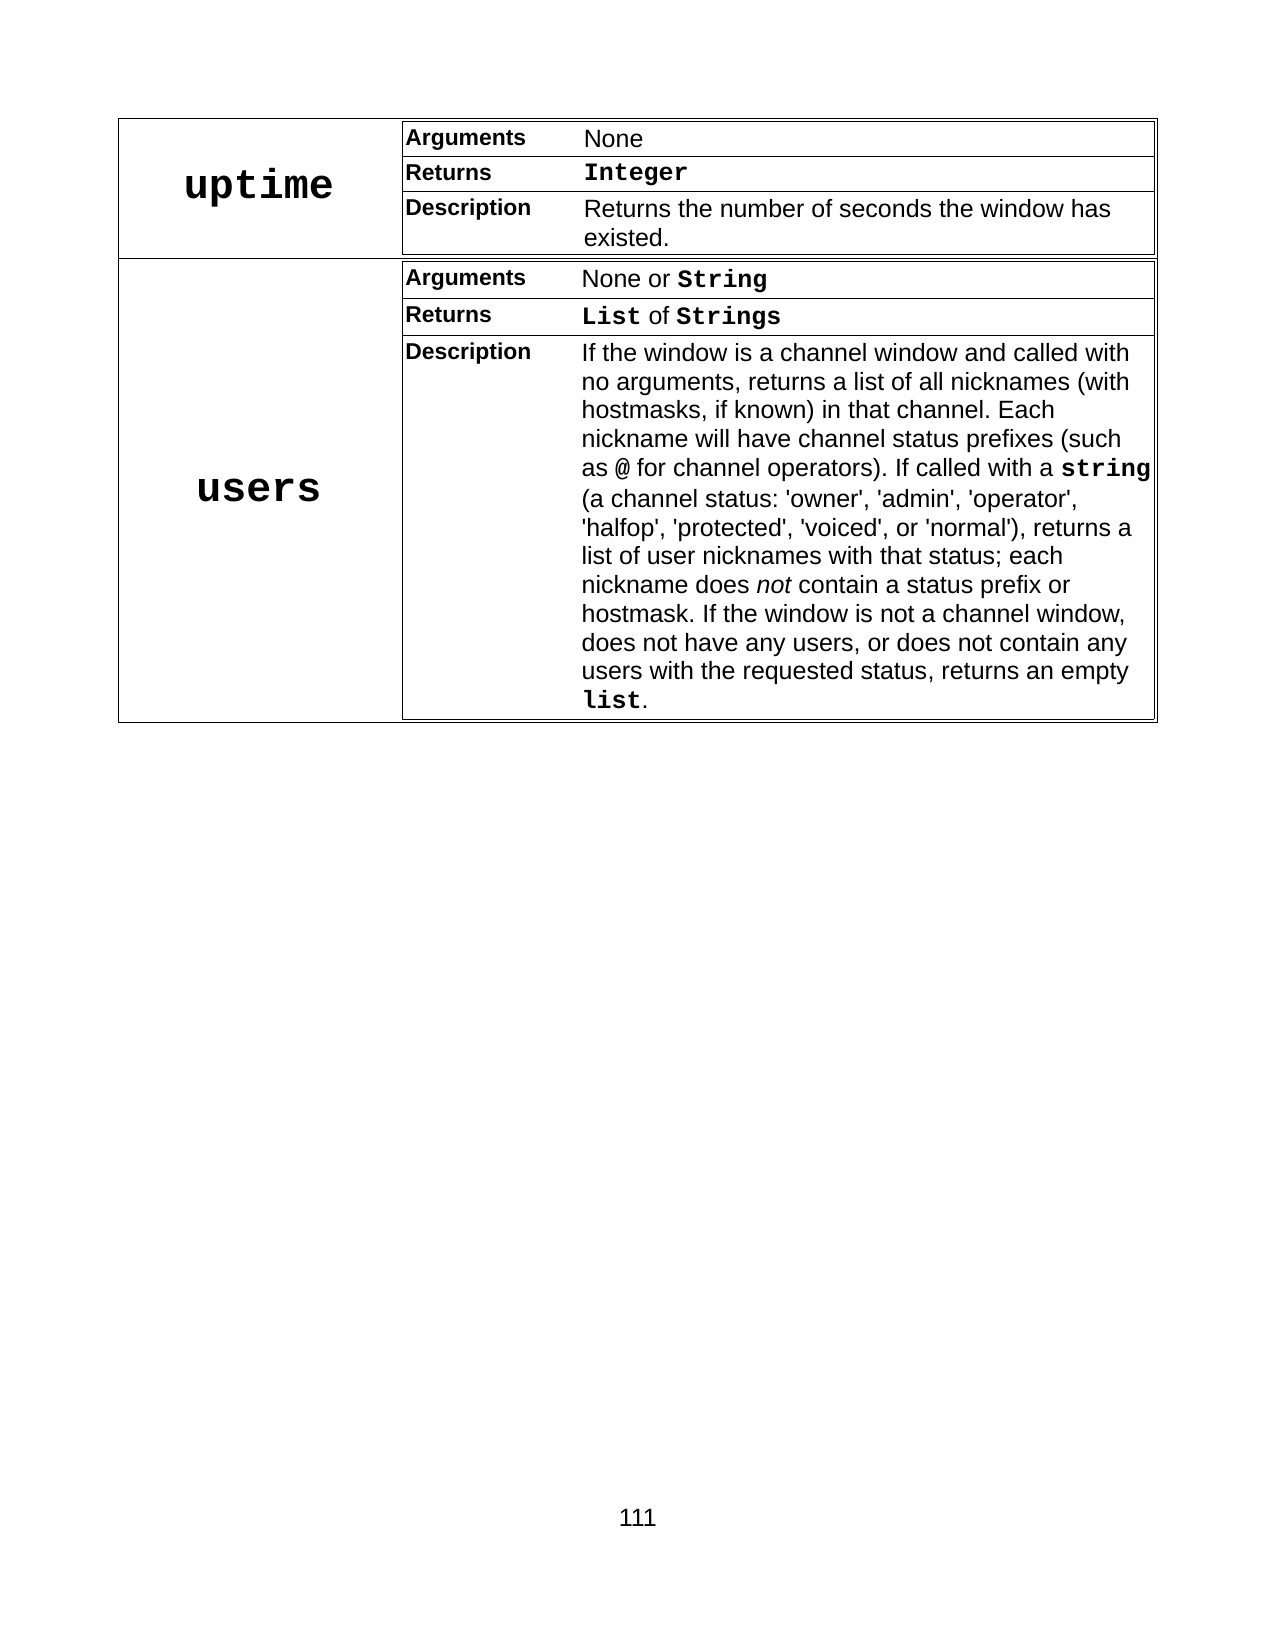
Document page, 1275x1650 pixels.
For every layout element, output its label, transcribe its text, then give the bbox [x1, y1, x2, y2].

table_header Arguments [403, 262, 578, 298]
table_cell [399, 259, 1157, 722]
table_cell uptime [119, 119, 399, 257]
table_cell List of Strings [578, 299, 1154, 335]
table_cell If the window is a channel window and called with no arguments, returns a list of all nicknames (with hostmasks, if known) in that channel. Each nickname will have channel status prefixes (such as @ for channel operators). If called with a string (a channel status: 'owner', 'admin', 'operator', 'halfop', 'protected', 'voiced', or 'normal'), returns a list of user nicknames with that status; each nickname does not contain a status prefix or hostmask. If the window is not a channel window, does not have any users, or does not contain any users with the requested status, returns an empty list. [578, 336, 1154, 719]
table_cell Description [403, 336, 578, 719]
table_header None [581, 122, 1154, 156]
table_cell Returns [403, 157, 581, 191]
table_cell Description [403, 192, 581, 254]
table_cell Returns the number of seconds the window has existed. [581, 192, 1154, 254]
table_cell Integer [581, 157, 1154, 191]
table_header None or String [578, 262, 1154, 298]
table_cell Returns [403, 299, 578, 335]
table_cell users [119, 259, 399, 722]
table_header Arguments [403, 122, 581, 156]
table_cell [399, 119, 1157, 257]
